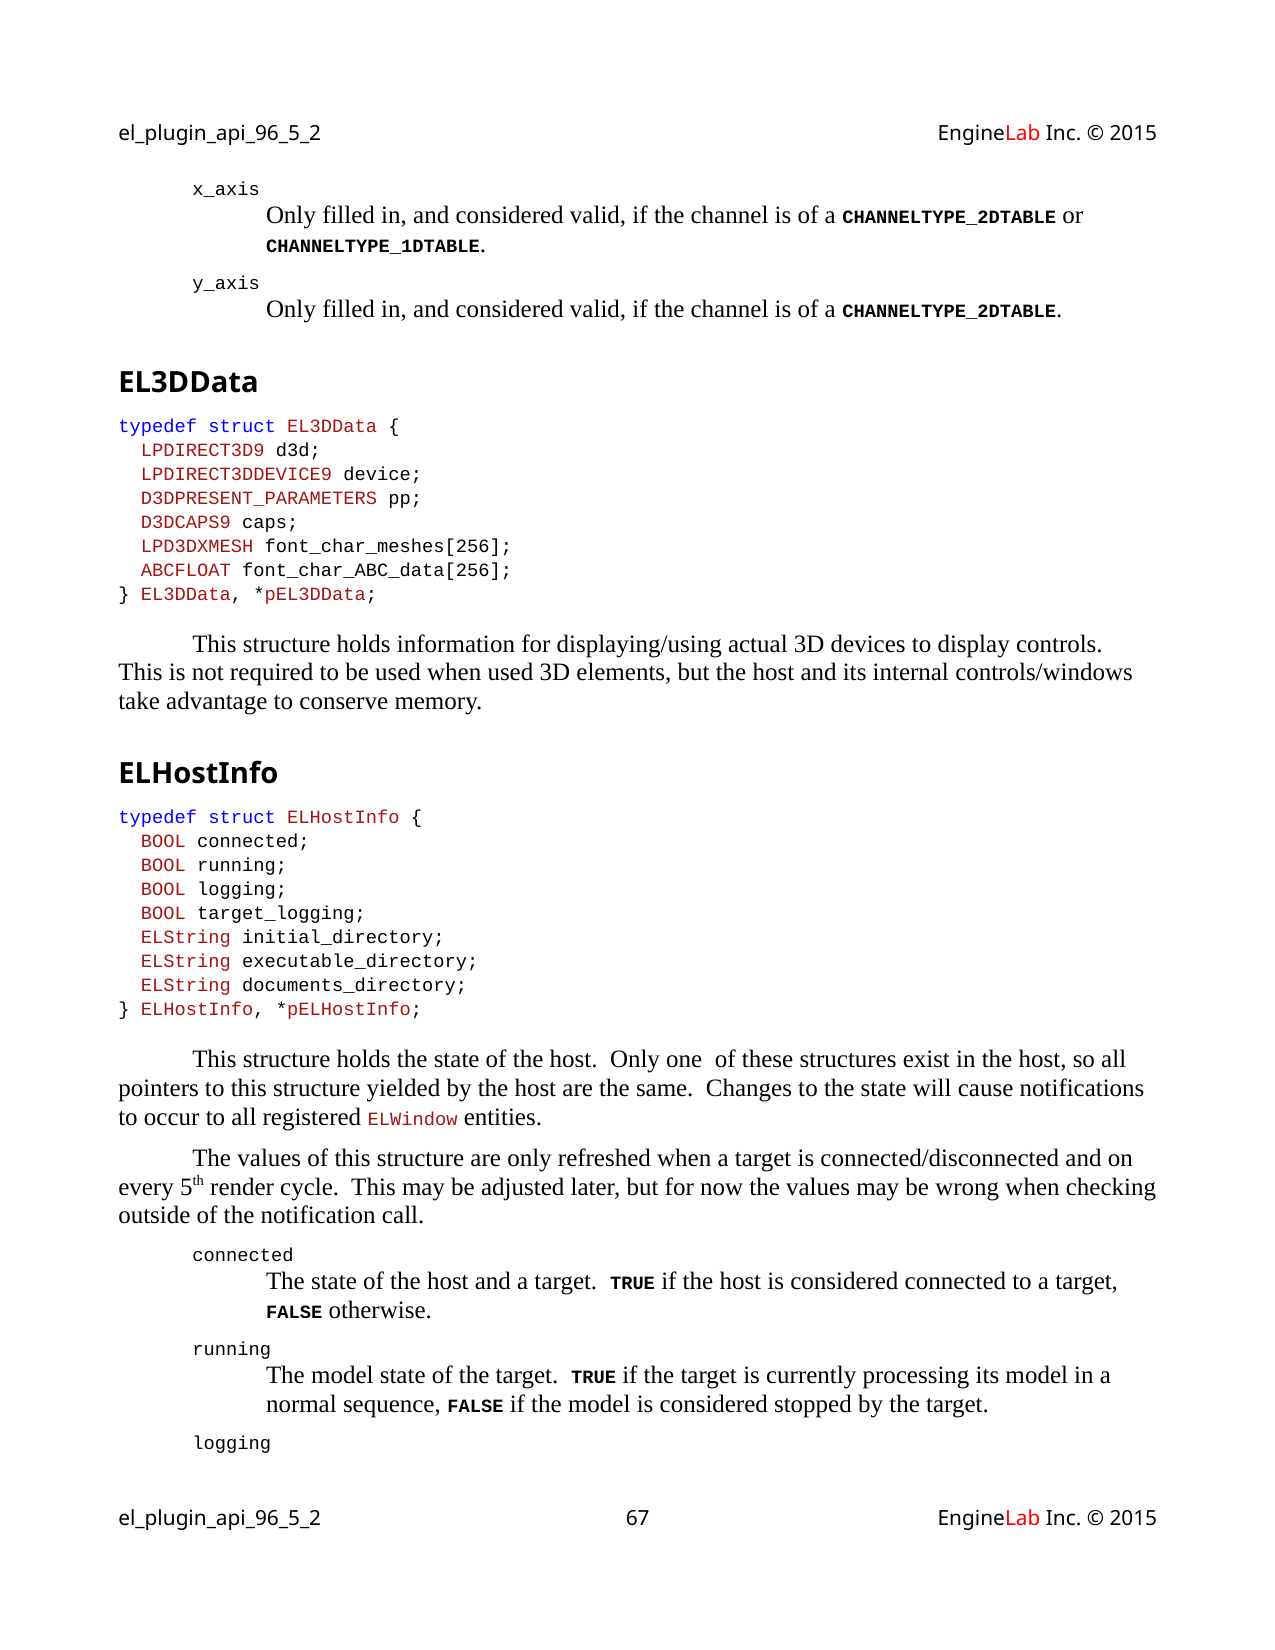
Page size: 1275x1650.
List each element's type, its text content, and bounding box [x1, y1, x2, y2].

text BOOL running; [118, 852, 1157, 876]
text ELString documents_directory; [118, 972, 1157, 996]
text running [118, 1336, 1157, 1360]
text } ELHostInfo, *pELHostInfo; [118, 996, 1157, 1020]
text LPD3DXMESH font_char_meshes[256]; [118, 533, 1157, 557]
text BOOL connected; [118, 828, 1157, 852]
text This structure holds information for displaying/using actual 3D devices to display controls. This is not required to be used when used 3D elements, but the host and its internal controls/windows take advantage to conserve memory. [118, 629, 1157, 715]
text logging [118, 1431, 1157, 1454]
text The state of the host and a target. TRUE if the host is considered connected to a target, FALSE otherwise. [118, 1266, 1157, 1324]
text connected [118, 1242, 1157, 1266]
text BOOL logging; [118, 876, 1157, 900]
text ABCFLOAT font_char_ABC_data[256]; [118, 557, 1157, 581]
text Only filled in, and considered valid, if the channel is of a CHANNELTYPE_2DTABLE or CHANNELTYPE_1DTABLE. [118, 200, 1157, 258]
text Only filled in, and considered valid, if the channel is of a CHANNELTYPE_2DTABLE. [118, 294, 1157, 323]
text ELString executable_directory; [118, 948, 1157, 972]
text x_axis [118, 176, 1157, 200]
text LPDIRECT3D9 d3d; [118, 437, 1157, 461]
text y_axis [118, 270, 1157, 294]
text This structure holds the state of the host. Only one of these structures exist in the host, so all pointers to this structure yielded by the host are the same. Changes to the state will cause notifications to occur to all registered ELWindow entities. [118, 1044, 1157, 1131]
text ELString initial_directory; [118, 924, 1157, 948]
text BOOL target_logging; [118, 900, 1157, 924]
text typedef struct ELHostInfo { [118, 804, 1157, 828]
text typedef struct EL3DData { [118, 413, 1157, 437]
text D3DCAPS9 caps; [118, 509, 1157, 533]
text The model state of the target. TRUE if the target is currently processing its model in a normal sequence, FALSE if the model is considered stopped by the target. [118, 1360, 1157, 1418]
text The values of this structure are only refreshed when a target is connected/disconnected and on every 5th render cycle. This may be adjusted later, but for now the values may be wrong when checking outside of the notification call. [118, 1143, 1157, 1229]
text LPDIRECT3DDEVICE9 device; [118, 461, 1157, 485]
text D3DPRESENT_PARAMETERS pp; [118, 485, 1157, 509]
text } EL3DData, *pEL3DData; [118, 581, 1157, 605]
subtitle EL3DData [118, 361, 1157, 401]
subtitle ELHostInfo [118, 752, 1157, 792]
